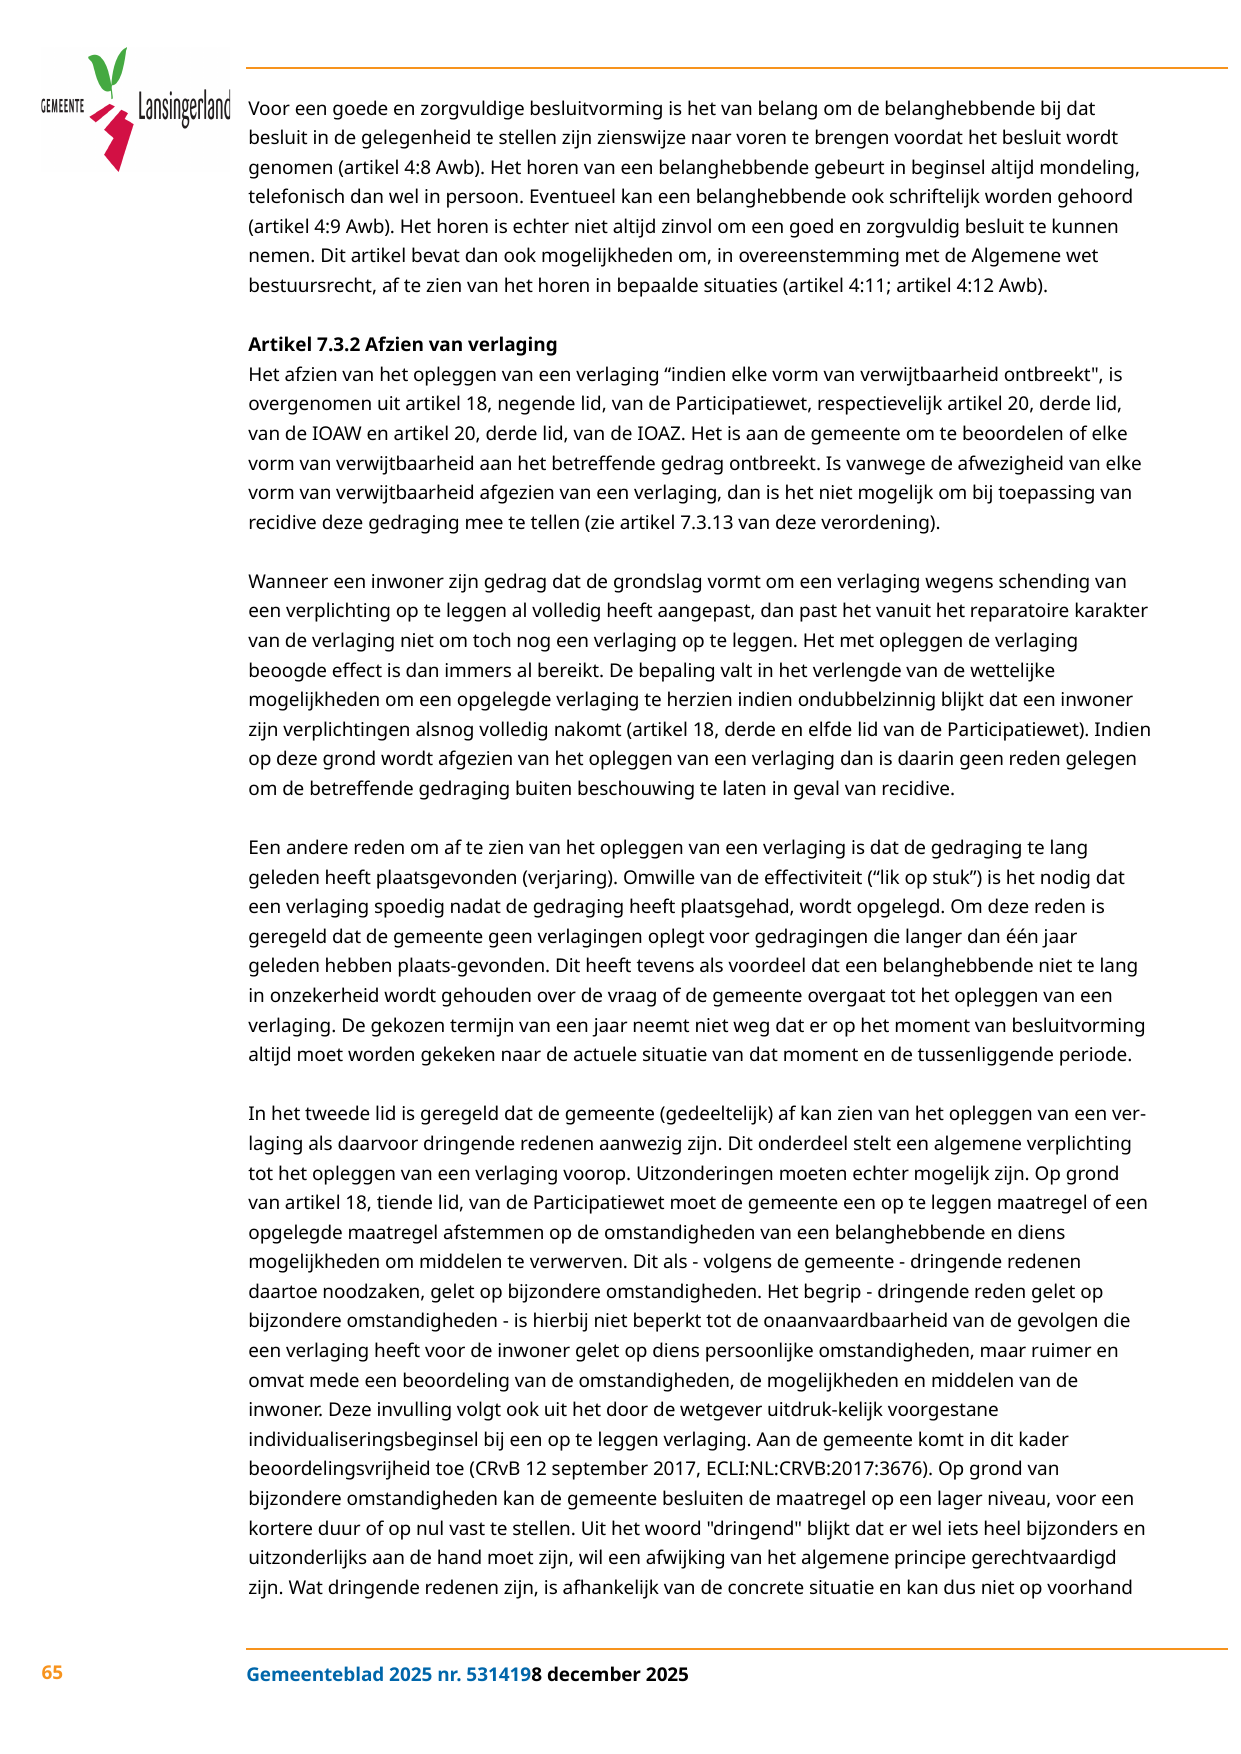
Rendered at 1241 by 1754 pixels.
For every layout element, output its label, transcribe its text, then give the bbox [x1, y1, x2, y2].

text Het afzien van het opleggen van een verlaging “indien elke vorm van verwijtbaarheid ontbreekt", is overgenomen uit artikel 18, negende lid, van de Participatiewet, respectievelijk artikel 20, derde lid, van de IOAW en artikel 20, derde lid, van de IOAZ. Het is aan de gemeente om te beoordelen of elke vorm van verwijtbaarheid aan het betreffende gedrag ontbreekt. Is vanwege de afwezigheid van elke vorm van verwijtbaarheid afgezien van een verlaging, dan is het niet mogelijk om bij toepassing van recidive deze gedraging mee te tellen (zie artikel 7.3.13 van deze verordening). [248, 361, 1152, 535]
text Een andere reden om af te zien van het opleggen van een verlaging is dat de gedraging te lang geleden heeft plaatsgevonden (verjaring). Omwille van de effectiviteit (“lik op stuk”) is het nodig dat een verlaging spoedig nadat de gedraging heeft plaatsgehad, wordt opgelegd. Om deze reden is geregeld dat de gemeente geen verlagingen oplegt voor gedragingen die langer dan één jaar geleden hebben plaats-gevonden. Dit heeft tevens als voordeel dat een belanghebbende niet te lang in onzekerheid wordt gehouden over de vraag of de gemeente overgaat tot het opleggen van een verlaging. De gekozen termijn van een jaar neemt niet weg dat er op het moment van besluitvorming altijd moet worden gekeken naar de actuele situatie van dat moment en de tussenliggende periode. [248, 834, 1152, 1067]
text Artikel 7.3.2 Afzien van verlaging [248, 331, 1152, 357]
text Wanneer een inwoner zijn gedrag dat de grondslag vormt om een verlaging wegens schending van een verplichting op te leggen al volledig heeft aangepast, dan past het vanuit het reparatoire karakter van de verlaging niet om toch nog een verlaging op te leggen. Het met opleggen de verlaging beoogde effect is dan immers al bereikt. De bepaling valt in het verlengde van de wettelijke mogelijkheden om een opgelegde verlaging te herzien indien ondubbelzinnig blijkt dat een inwoner zijn verplichtingen alsnog volledig nakomt (artikel 18, derde en elfde lid van de Participatiewet). Indien op deze grond wordt afgezien van het opleggen van een verlaging dan is daarin geen reden gelegen om de betreffende gedraging buiten beschouwing te laten in geval van recidive. [248, 568, 1152, 801]
text Voor een goede en zorgvuldige besluitvorming is het van belang om de belanghebbende bij dat besluit in de gelegenheid te stellen zijn zienswijze naar voren te brengen voordat het besluit wordt genomen (artikel 4:8 Awb). Het horen van een belanghebbende gebeurt in beginsel altijd mondeling, telefonisch dan wel in persoon. Eventueel kan een belanghebbende ook schriftelijk worden gehoord (artikel 4:9 Awb). Het horen is echter niet altijd zinvol om een goed en zorgvuldig besluit te kunnen nemen. Dit artikel bevat dan ook mogelijkheden om, in overeenstemming met de Algemene wet bestuursrecht, af te zien van het horen in bepaalde situaties (artikel 4:11; artikel 4:12 Awb). [248, 95, 1152, 298]
text In het tweede lid is geregeld dat de gemeente (gedeeltelijk) af kan zien van het opleggen van een ver-laging als daarvoor dringende redenen aanwezig zijn. Dit onderdeel stelt een algemene verplichting tot het opleggen van een verlaging voorop. Uitzonderingen moeten echter mogelijk zijn. Op grond van artikel 18, tiende lid, van de Participatiewet moet de gemeente een op te leggen maatregel of een opgelegde maatregel afstemmen op de omstandigheden van een belanghebbende en diens mogelijkheden om middelen te verwerven. Dit als - volgens de gemeente - dringende redenen daartoe noodzaken, gelet op bijzondere omstandigheden. Het begrip - dringende reden gelet op bijzondere omstandigheden - is hierbij niet beperkt tot de onaanvaardbaarheid van de gevolgen die een verlaging heeft voor de inwoner gelet op diens persoonlijke omstandigheden, maar ruimer en omvat mede een beoordeling van de omstandigheden, de mogelijkheden en middelen van de inwoner. Deze invulling volgt ook uit het door de wetgever uitdruk-kelijk voorgestane individualiseringsbeginsel bij een op te leggen verlaging. Aan de gemeente komt in dit kader beoordelingsvrijheid toe (CRvB 12 september 2017, ECLI:NL:CRVB:2017:3676). Op grond van bijzondere omstandigheden kan de gemeente besluiten de maatregel op een lager niveau, voor een kortere duur of op nul vast te stellen. Uit het woord "dringend" blijkt dat er wel iets heel bijzonders en uitzonderlijks aan de hand moet zijn, wil een afwijking van het algemene principe gerechtvaardigd zijn. Wat dringende redenen zijn, is afhankelijk van de concrete situatie en kan dus niet op voorhand [248, 1101, 1152, 1600]
picture [41, 47, 231, 172]
